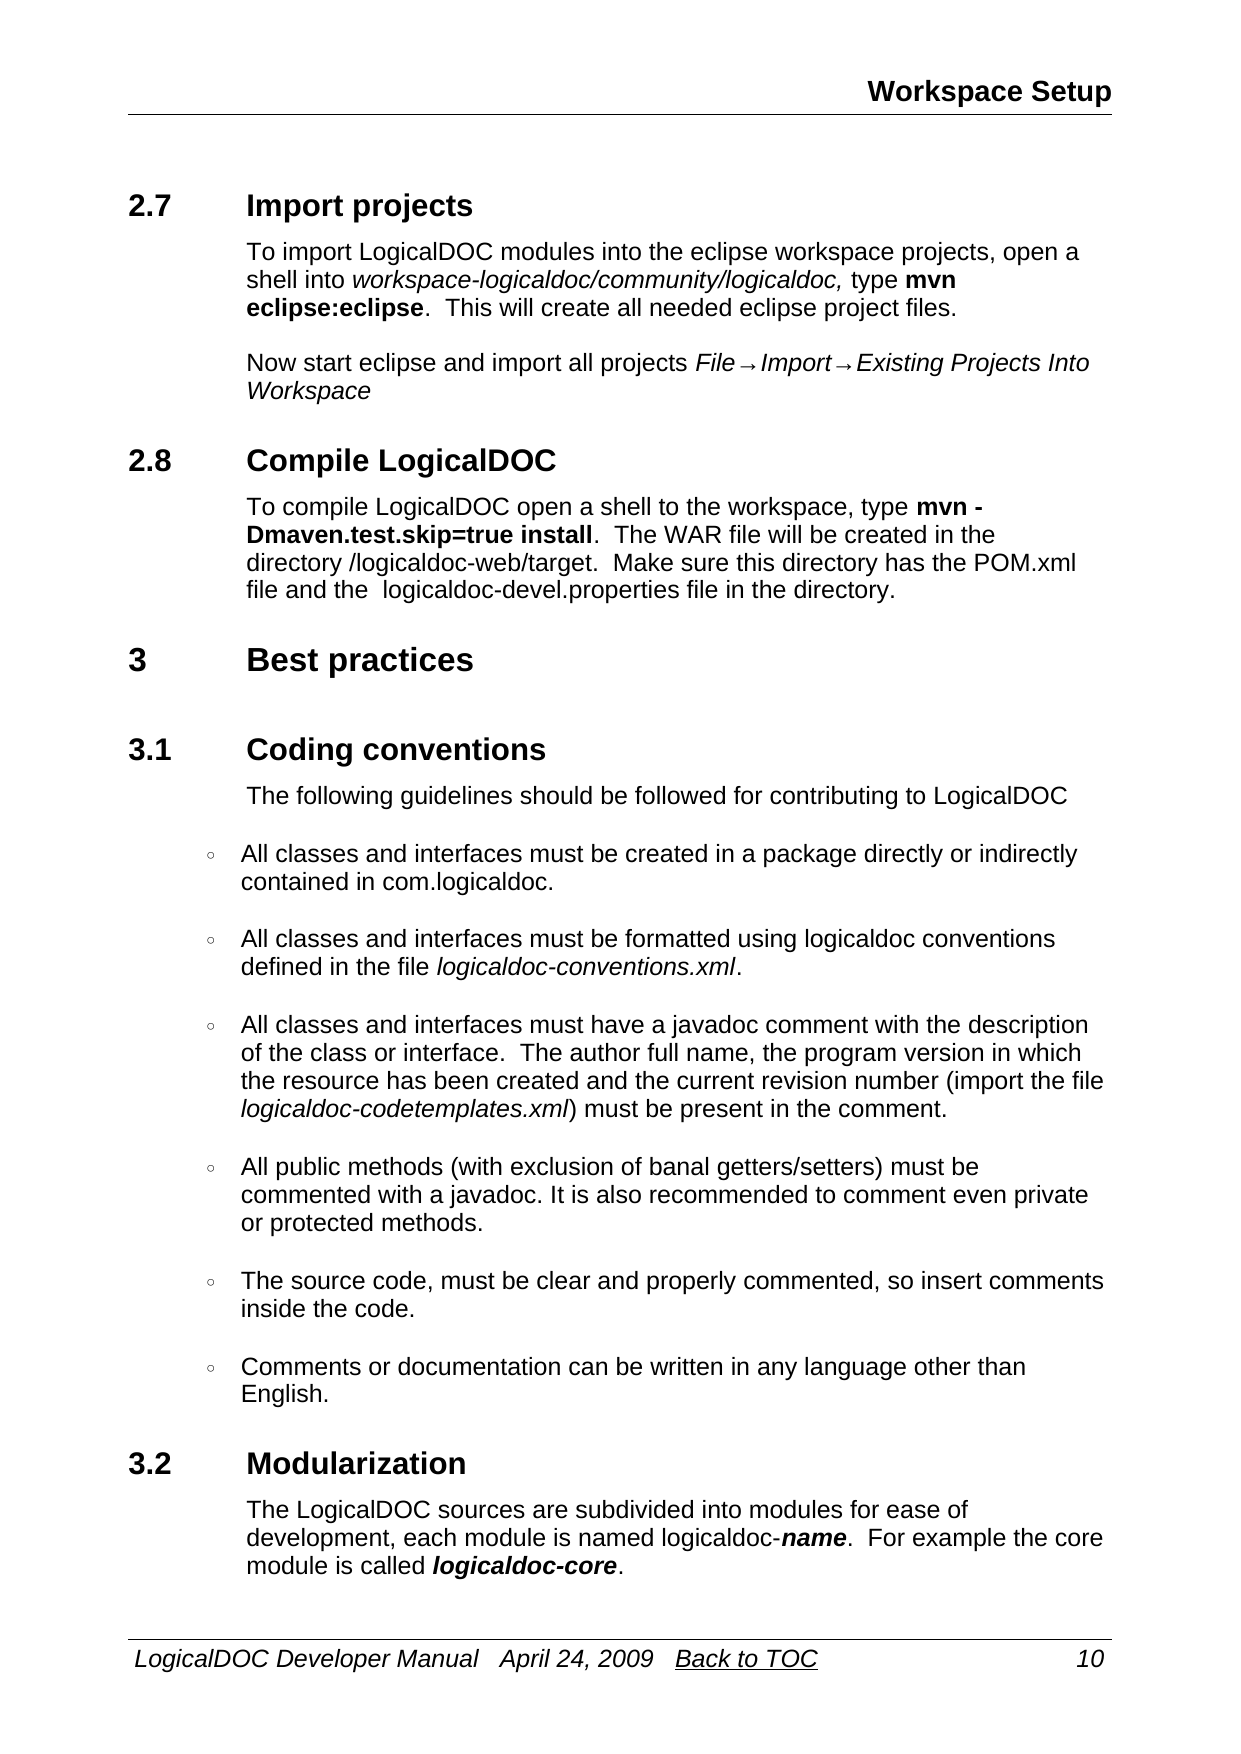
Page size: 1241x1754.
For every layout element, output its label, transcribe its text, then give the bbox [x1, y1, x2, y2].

text The following guidelines should be followed for contributing to LogicalDOC [246, 781, 1112, 809]
list Comments or documentation can be written in any language other than English. [203, 1352, 1112, 1408]
list All classes and interfaces must be formatted using logicaldoc conventions defined in the file logicaldoc-conventions.xml. [203, 925, 1112, 981]
list All classes and interfaces must have a javadoc comment with the description of the class or interface. The author full name, the program version in which the resource has been created and the current revision number (import the file logicaldoc-codetemplates.xml) must be present in the comment. [203, 1011, 1112, 1123]
subtitle Modularization [128, 1446, 1112, 1481]
subtitle Import projects [128, 188, 1112, 223]
list The source code, must be clear and properly commented, so insert comments inside the code. [203, 1266, 1112, 1322]
subtitle Compile LogicalDOC [128, 443, 1112, 478]
list All classes and interfaces must be created in a package directly or indirectly contained in com.logicaldoc. [203, 839, 1112, 895]
subtitle Coding conventions [128, 732, 1112, 767]
text To import LogicalDOC modules into the eclipse workspace projects, open a shell into workspace-logicaldoc/community/logicaldoc, type mvn eclipse:eclipse. This will create all needed eclipse project files. [246, 237, 1112, 321]
text Now start eclipse and import all projects File→Import→Existing Projects Into Workspace [246, 349, 1112, 405]
text To compile LogicalDOC open a shell to the workspace, type mvn -Dmaven.test.skip=true install. The WAR file will be created in the directory /logicaldoc-web/target. Make sure this directory has the POM.xml file and the logicaldoc-devel.properties file in the directory. [246, 492, 1112, 604]
subtitle Best practices [128, 642, 1112, 679]
list All public methods (with exclusion of banal getters/setters) must be commented with a javadoc. It is also recommended to comment even private or protected methods. [203, 1153, 1112, 1236]
text The LogicalDOC sources are subdivided into modules for ease of development, each module is named logicaldoc-name. For example the core module is called logicaldoc-core. [246, 1496, 1112, 1579]
